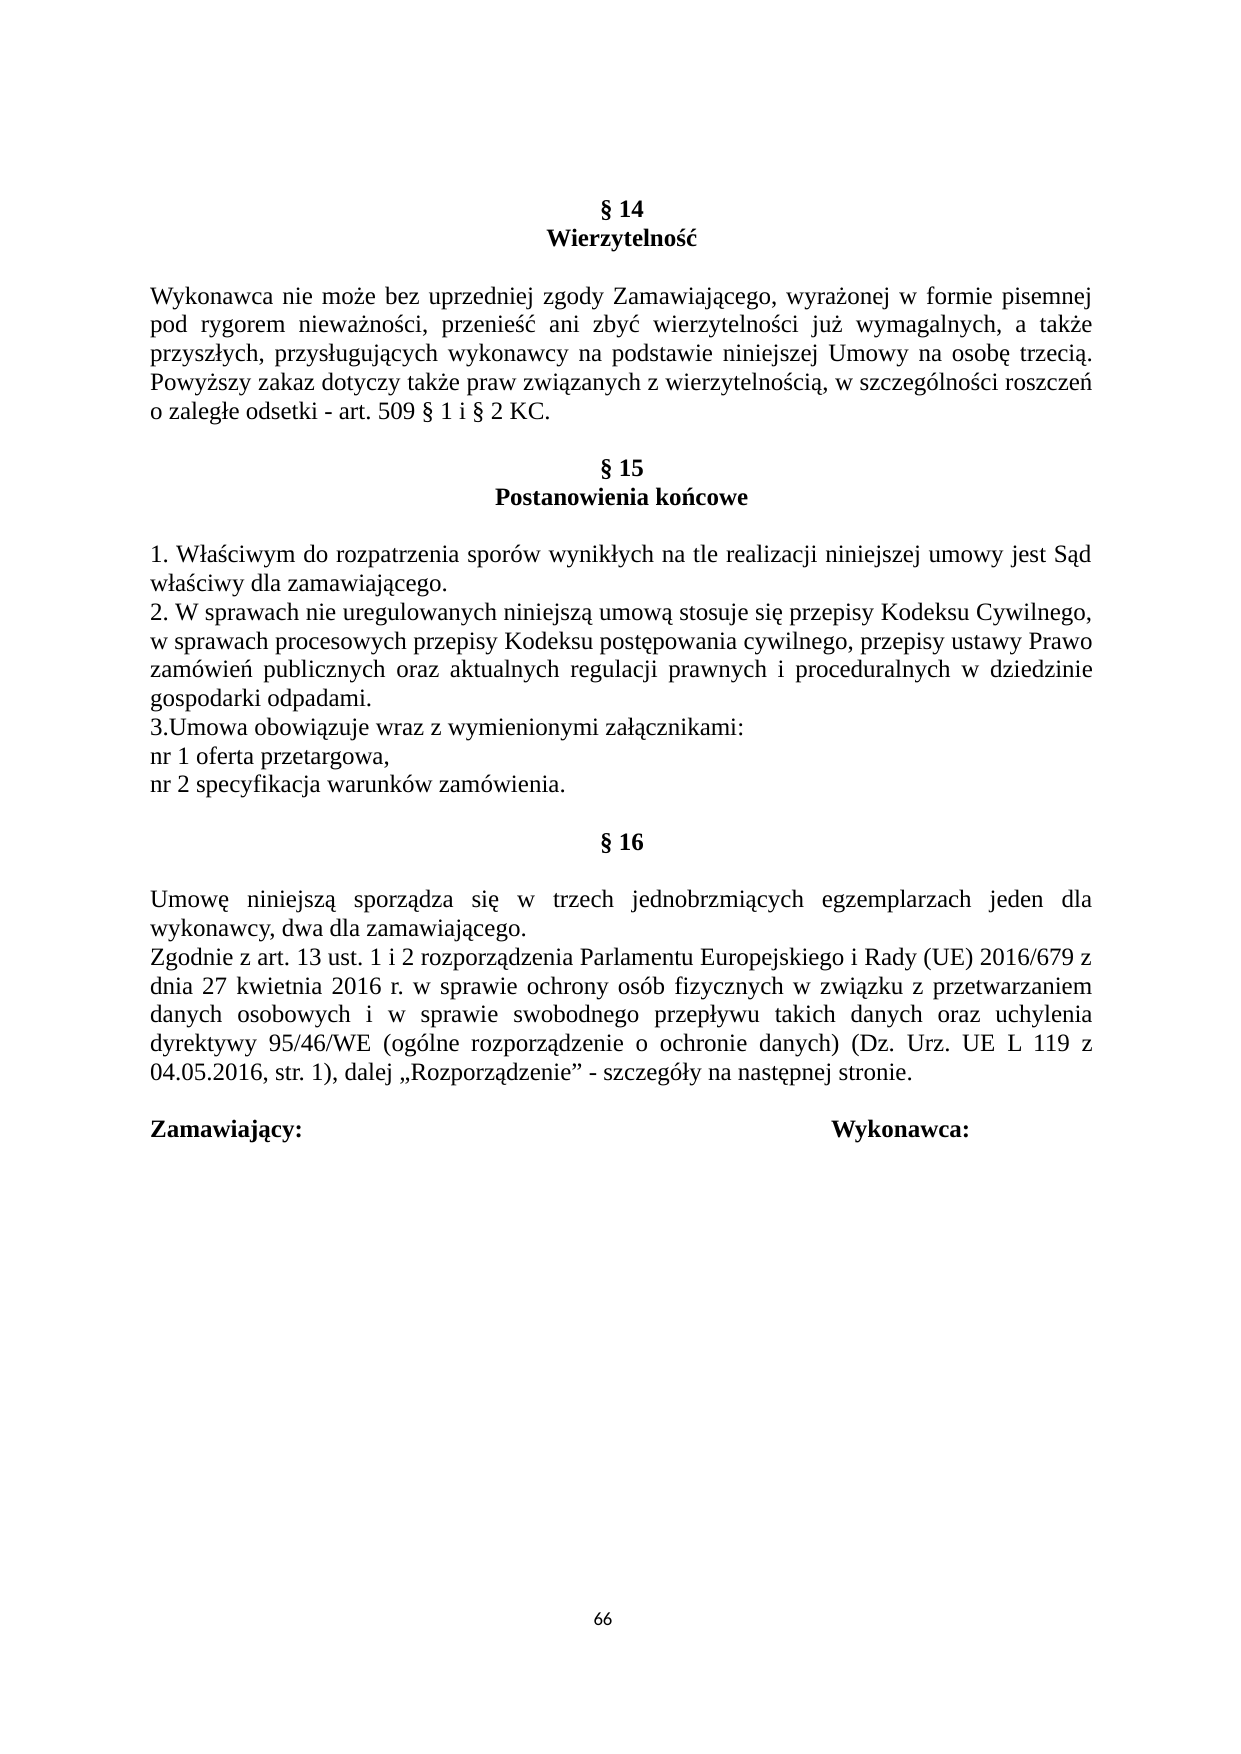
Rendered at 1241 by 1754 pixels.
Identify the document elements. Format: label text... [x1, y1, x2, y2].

text 2. W sprawach nie uregulowanych niniejszą umową stosuje się przepisy Kodeksu Cywilnego, w sprawach procesowych przepisy Kodeksu postępowania cywilnego, przepisy ustawy Prawo zamówień publicznych oraz aktualnych regulacji prawnych i proceduralnych w dziedzinie gospodarki odpadami. [150, 597, 1093, 712]
text Postanowienia końcowe [150, 482, 1093, 511]
text Umowę niniejszą sporządza się w trzech jednobrzmiących egzemplarzach jeden dla wykonawcy, dwa dla zamawiającego. [150, 884, 1093, 942]
text Wierzytelność [150, 223, 1093, 252]
text 3.Umowa obowiązuje wraz z wymienionymi załącznikami: [150, 712, 1093, 741]
text Zgodnie z art. 13 ust. 1 i 2 rozporządzenia Parlamentu Europejskiego i Rady (UE) 2016/679 z dnia 27 kwietnia 2016 r. w sprawie ochrony osób fizycznych w związku z przetwarzaniem danych osobowych i w sprawie swobodnego przepływu takich danych oraz uchylenia dyrektywy 95/46/WE (ogólne rozporządzenie o ochronie danych) (Dz. Urz. UE L 119 z 04.05.2016, str. 1), dalej „Rozporządzenie” - szczegóły na następnej stronie. [150, 942, 1093, 1086]
text nr 2 specyfikacja warunków zamówienia. [150, 769, 1093, 798]
text nr 1 oferta przetargowa, [150, 741, 1093, 769]
text Wykonawca nie może bez uprzedniej zgody Zamawiającego, wyrażonej w formie pisemnej pod rygorem nieważności, przenieść ani zbyć wierzytelności już wymagalnych, a także przyszłych, przysługujących wykonawcy na podstawie niniejszej Umowy na osobę trzecią. Powyższy zakaz dotyczy także praw związanych z wierzytelnością, w szczególności roszczeń o zaległe odsetki - art. 509 § 1 i § 2 KC. [150, 281, 1093, 424]
text Zamawiający: Wykonawca: [150, 1114, 1093, 1143]
text § 14 [150, 194, 1093, 223]
text 1. Właściwym do rozpatrzenia sporów wynikłych na tle realizacji niniejszej umowy jest Sąd właściwy dla zamawiającego. [150, 539, 1093, 597]
text § 15 [150, 453, 1093, 482]
text § 16 [150, 827, 1093, 856]
